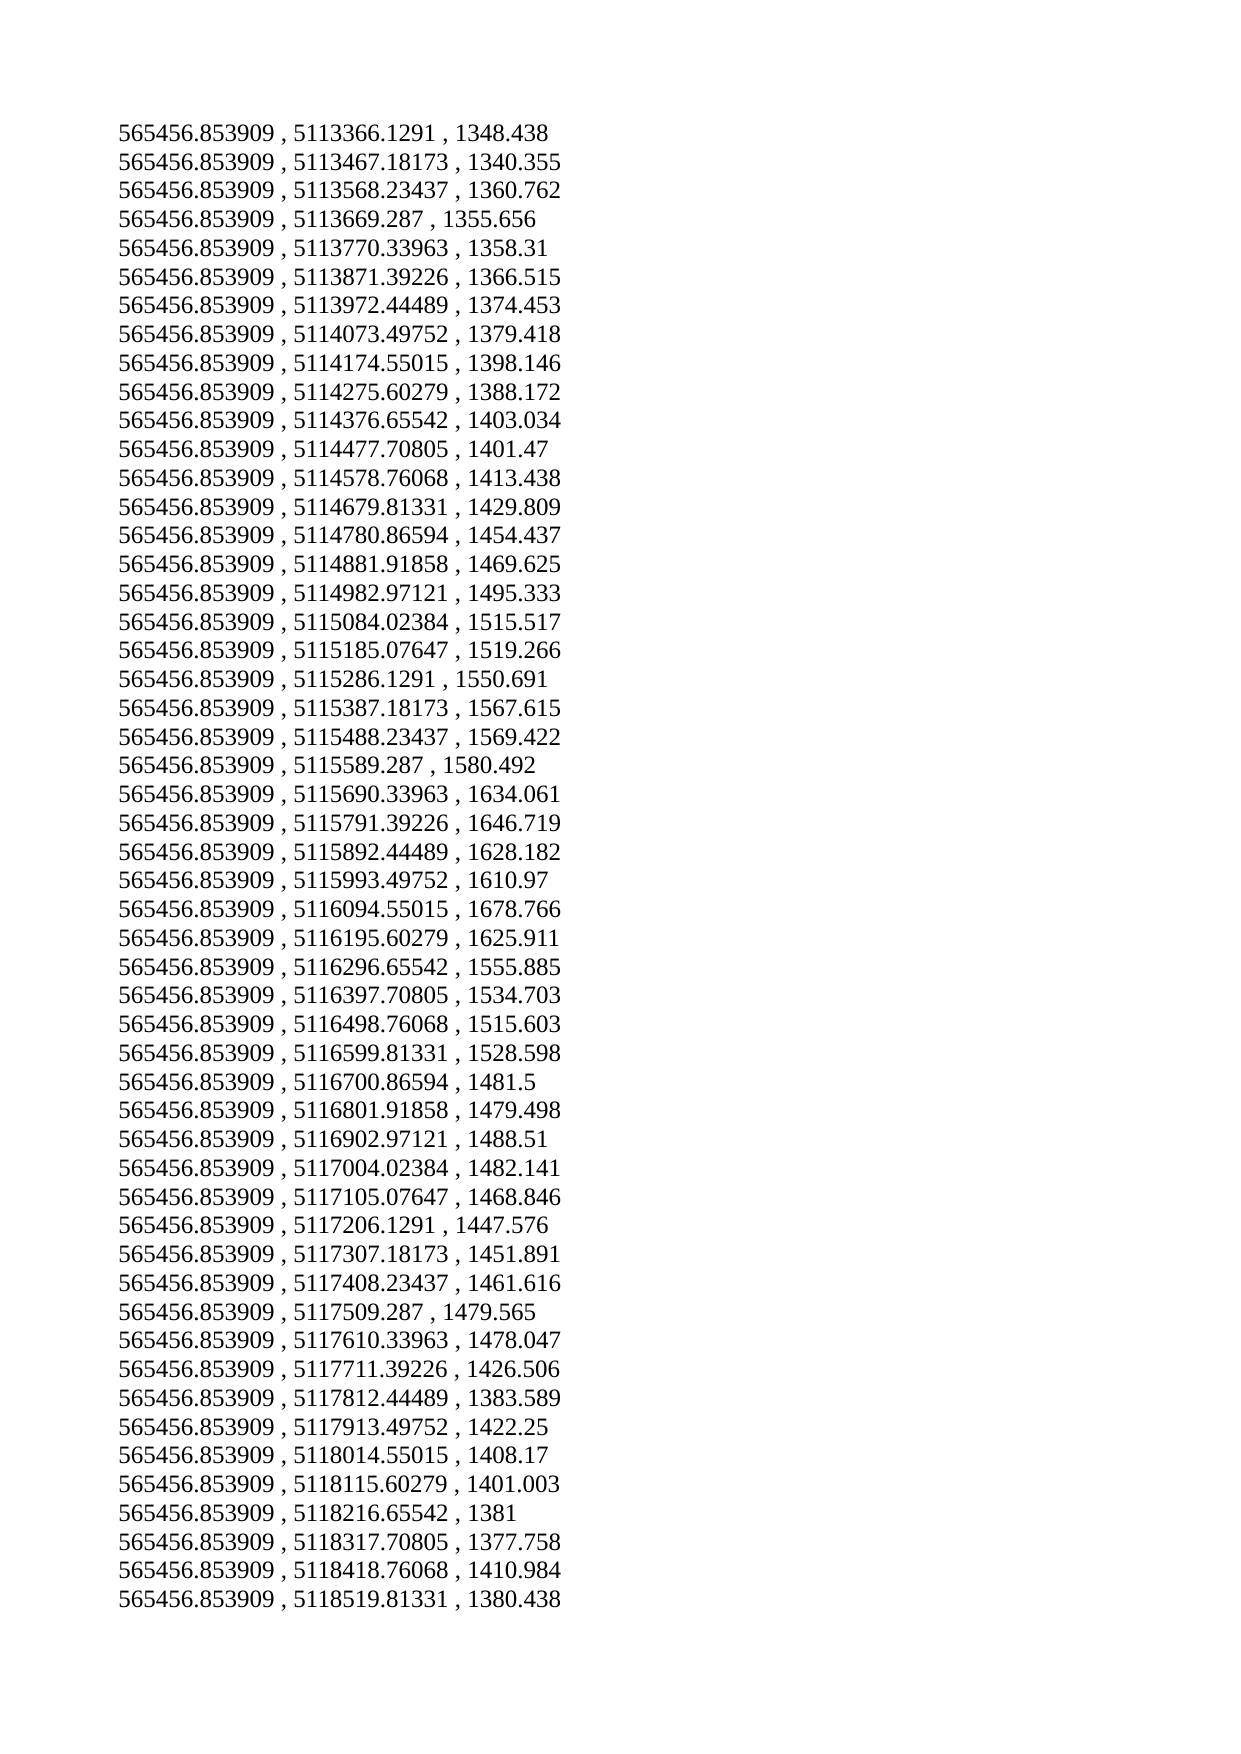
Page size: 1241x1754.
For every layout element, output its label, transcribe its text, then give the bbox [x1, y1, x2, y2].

text 565456.853909 , 5114982.97121 , 1495.333 [118, 578, 1122, 607]
text 565456.853909 , 5115387.18173 , 1567.615 [118, 693, 1122, 722]
text 565456.853909 , 5115791.39226 , 1646.719 [118, 808, 1122, 837]
text 565456.853909 , 5118418.76068 , 1410.984 [118, 1556, 1122, 1584]
text 565456.853909 , 5115286.1291 , 1550.691 [118, 664, 1122, 693]
text 565456.853909 , 5116397.70805 , 1534.703 [118, 981, 1122, 1009]
text 565456.853909 , 5118317.70805 , 1377.758 [118, 1527, 1122, 1556]
text 565456.853909 , 5113770.33963 , 1358.31 [118, 233, 1122, 262]
text 565456.853909 , 5115690.33963 , 1634.061 [118, 779, 1122, 808]
text 565456.853909 , 5114376.65542 , 1403.034 [118, 406, 1122, 434]
text 565456.853909 , 5117509.287 , 1479.565 [118, 1297, 1122, 1326]
text 565456.853909 , 5113669.287 , 1355.656 [118, 204, 1122, 233]
text 565456.853909 , 5116195.60279 , 1625.911 [118, 923, 1122, 952]
text 565456.853909 , 5117913.49752 , 1422.25 [118, 1412, 1122, 1441]
text 565456.853909 , 5113871.39226 , 1366.515 [118, 262, 1122, 291]
text 565456.853909 , 5116599.81331 , 1528.598 [118, 1038, 1122, 1067]
text 565456.853909 , 5116094.55015 , 1678.766 [118, 894, 1122, 923]
text 565456.853909 , 5115488.23437 , 1569.422 [118, 722, 1122, 751]
text 565456.853909 , 5114780.86594 , 1454.437 [118, 521, 1122, 549]
text 565456.853909 , 5116801.91858 , 1479.498 [118, 1096, 1122, 1124]
text 565456.853909 , 5117105.07647 , 1468.846 [118, 1182, 1122, 1211]
text 565456.853909 , 5117610.33963 , 1478.047 [118, 1326, 1122, 1354]
text 565456.853909 , 5114477.70805 , 1401.47 [118, 434, 1122, 463]
text 565456.853909 , 5117004.02384 , 1482.141 [118, 1153, 1122, 1182]
text 565456.853909 , 5114679.81331 , 1429.809 [118, 492, 1122, 521]
text 565456.853909 , 5118519.81331 , 1380.438 [118, 1584, 1122, 1613]
text 565456.853909 , 5117812.44489 , 1383.589 [118, 1383, 1122, 1412]
text 565456.853909 , 5118216.65542 , 1381 [118, 1498, 1122, 1527]
text 565456.853909 , 5116296.65542 , 1555.885 [118, 952, 1122, 981]
text 565456.853909 , 5114881.91858 , 1469.625 [118, 549, 1122, 578]
text 565456.853909 , 5118014.55015 , 1408.17 [118, 1441, 1122, 1469]
text 565456.853909 , 5113366.1291 , 1348.438 [118, 118, 1122, 147]
text 565456.853909 , 5114073.49752 , 1379.418 [118, 319, 1122, 348]
text 565456.853909 , 5117206.1291 , 1447.576 [118, 1211, 1122, 1239]
text 565456.853909 , 5115589.287 , 1580.492 [118, 751, 1122, 779]
text 565456.853909 , 5114578.76068 , 1413.438 [118, 463, 1122, 492]
text 565456.853909 , 5116700.86594 , 1481.5 [118, 1067, 1122, 1096]
text 565456.853909 , 5115892.44489 , 1628.182 [118, 837, 1122, 866]
text 565456.853909 , 5115084.02384 , 1515.517 [118, 607, 1122, 636]
text 565456.853909 , 5115993.49752 , 1610.97 [118, 866, 1122, 894]
text 565456.853909 , 5114174.55015 , 1398.146 [118, 348, 1122, 377]
text 565456.853909 , 5117711.39226 , 1426.506 [118, 1354, 1122, 1383]
text 565456.853909 , 5117408.23437 , 1461.616 [118, 1268, 1122, 1297]
text 565456.853909 , 5113972.44489 , 1374.453 [118, 291, 1122, 319]
text 565456.853909 , 5118115.60279 , 1401.003 [118, 1469, 1122, 1498]
text 565456.853909 , 5113467.18173 , 1340.355 [118, 147, 1122, 176]
text 565456.853909 , 5116498.76068 , 1515.603 [118, 1009, 1122, 1038]
text 565456.853909 , 5115185.07647 , 1519.266 [118, 636, 1122, 664]
text 565456.853909 , 5117307.18173 , 1451.891 [118, 1239, 1122, 1268]
text 565456.853909 , 5113568.23437 , 1360.762 [118, 176, 1122, 204]
text 565456.853909 , 5116902.97121 , 1488.51 [118, 1124, 1122, 1153]
text 565456.853909 , 5114275.60279 , 1388.172 [118, 377, 1122, 406]
